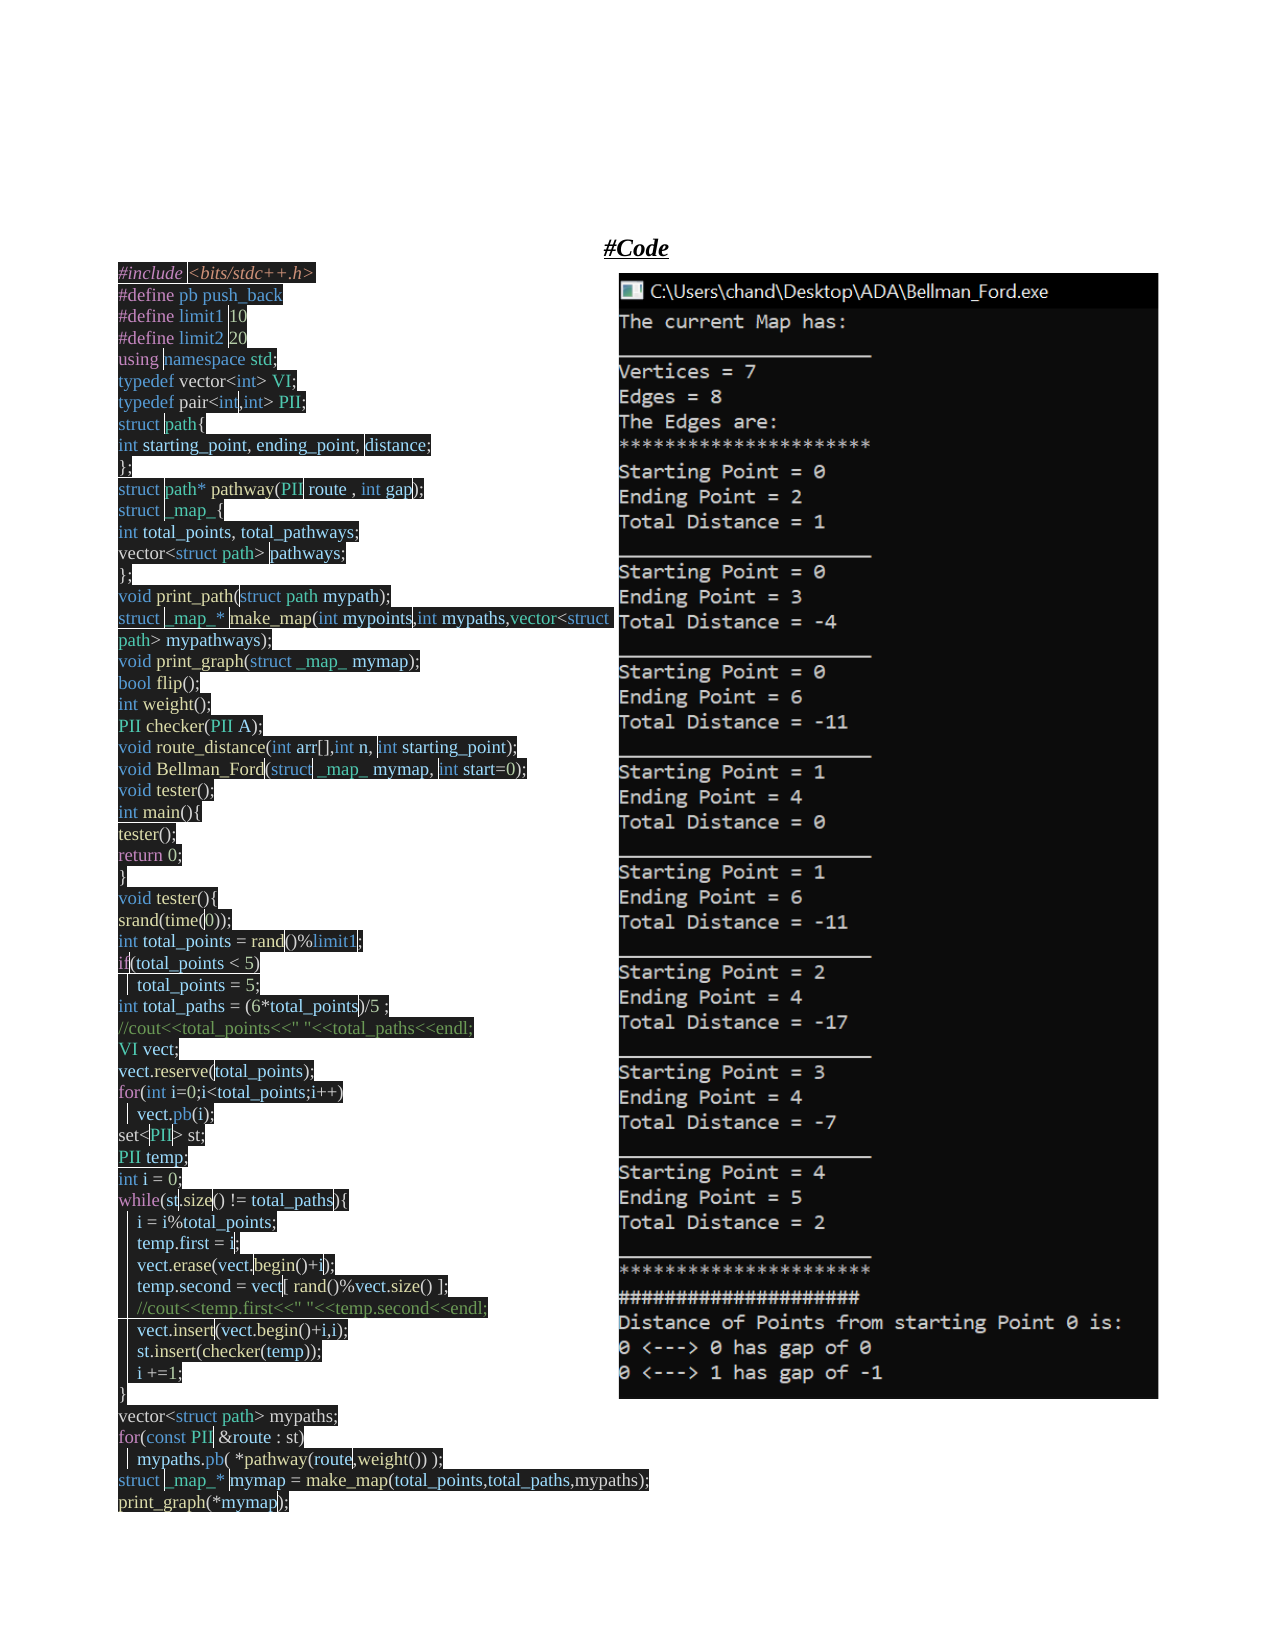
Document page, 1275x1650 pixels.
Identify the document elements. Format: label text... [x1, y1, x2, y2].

text #include <bits/stdc++.h> [118, 262, 1157, 283]
text int i = 0; [118, 1167, 618, 1189]
text }; [118, 564, 618, 585]
text struct _map_* make_map(int mypoints,int mypaths,vector<struct path> mypathways); [118, 607, 618, 650]
text int total_points, total_pathways; [118, 521, 618, 542]
picture [618, 273, 1159, 1399]
text if(total_points < 5) [118, 952, 618, 973]
text void route_distance(int arr[],int n, int starting_point); [118, 736, 618, 758]
text //cout<<total_points<<" "<<total_paths<<endl; [118, 1017, 618, 1038]
text void Bellman_Ford(struct _map_ mymap, int start=0); [118, 758, 618, 779]
text return 0; [118, 844, 618, 866]
text struct _map_{ [118, 499, 618, 521]
text void tester(){ [118, 887, 618, 909]
text void print_path(struct path mypath); [118, 585, 618, 607]
text VI vect; [118, 1038, 618, 1060]
text for(int i=0;i<total_points;i++) [118, 1081, 618, 1103]
text }; [118, 456, 618, 477]
text total_points = 5; [118, 973, 618, 995]
text set<PII> st; [118, 1124, 618, 1146]
text struct path* pathway(PII route , int gap); [118, 477, 618, 499]
text #define limit1 10 [118, 305, 618, 327]
text int starting_point, ending_point, distance; [118, 434, 618, 456]
text typedef vector<int> VI; [118, 370, 618, 391]
text srand(time(0)); [118, 909, 618, 930]
text bool flip(); [118, 672, 618, 693]
text struct _map_* mymap = make_map(total_points,total_paths,mypaths); [118, 1469, 1157, 1491]
text temp.second = vect[ rand()%vect.size() ]; [118, 1275, 618, 1297]
text print_graph(*mymap); [118, 1491, 1157, 1512]
text i = i%total_points; [118, 1211, 618, 1232]
text vect.reserve(total_points); [118, 1060, 618, 1081]
text vect.pb(i); [118, 1103, 618, 1124]
text for(const PII &route : st) [118, 1426, 1157, 1448]
text int weight(); [118, 693, 618, 715]
text PII checker(PII A); [118, 715, 618, 736]
text #Code [118, 233, 1157, 262]
text #define pb push_back [118, 283, 618, 305]
text st.insert(checker(temp)); [118, 1340, 618, 1362]
text while(st.size() != total_paths){ [118, 1189, 618, 1211]
text i +=1; [118, 1362, 618, 1383]
text void print_graph(struct _map_ mymap); [118, 650, 618, 672]
text temp.first = i; [118, 1232, 618, 1254]
text void tester(); [118, 779, 618, 801]
text tester(); [118, 822, 618, 844]
text int total_paths = (6*total_points)/5 ; [118, 995, 618, 1017]
text int total_points = rand()%limit1; [118, 930, 618, 952]
text } [118, 1383, 1157, 1405]
text //cout<<temp.first<<" "<<temp.second<<endl; [118, 1297, 618, 1318]
text using namespace std; [118, 348, 618, 370]
text struct path{ [118, 413, 618, 434]
text #define limit2 20 [118, 327, 618, 348]
text PII temp; [118, 1146, 618, 1167]
text } [118, 866, 618, 887]
text vect.erase(vect.begin()+i); [118, 1254, 618, 1275]
text vector<struct path> pathways; [118, 542, 618, 564]
text typedef pair<int,int> PII; [118, 391, 618, 413]
text mypaths.pb( *pathway(route,weight()) ); [118, 1448, 1157, 1469]
text vect.insert(vect.begin()+i,i); [118, 1318, 618, 1340]
text int main(){ [118, 801, 618, 822]
text vector<struct path> mypaths; [118, 1405, 1157, 1426]
